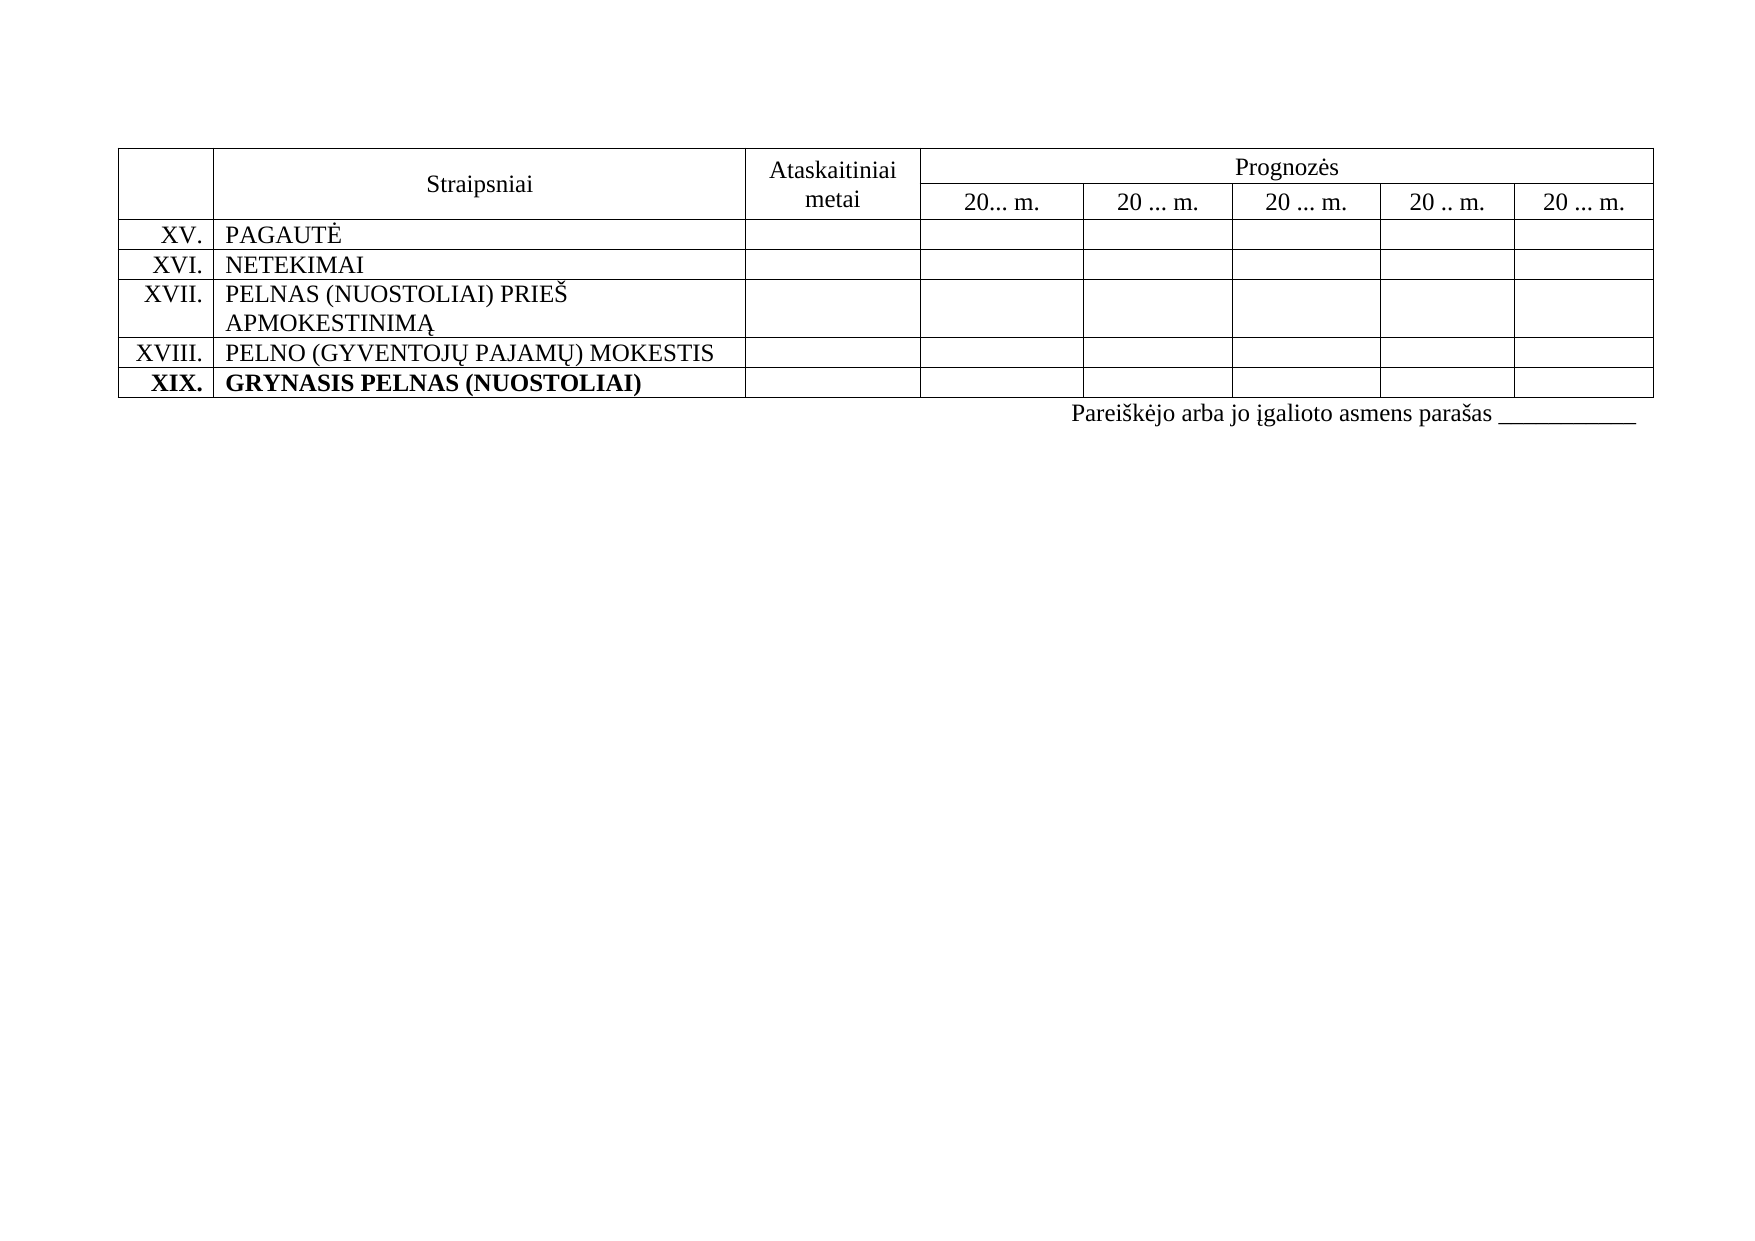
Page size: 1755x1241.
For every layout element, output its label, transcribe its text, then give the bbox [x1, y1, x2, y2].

table_cell [1515, 338, 1653, 367]
table_cell XVI. [119, 250, 213, 278]
table_cell [1084, 220, 1232, 249]
table_cell [746, 368, 920, 397]
table_cell XVIII. [119, 338, 213, 367]
table_cell 20 .. m. [1381, 184, 1514, 219]
table_cell 20 ... m. [1515, 184, 1653, 219]
table_header [119, 149, 213, 219]
table_cell [1233, 250, 1380, 278]
table_cell XV. [119, 220, 213, 249]
table_cell [1515, 368, 1653, 397]
table_cell NETEKIMAI [214, 250, 745, 278]
table_cell PELNAS (NUOSTOLIAI) PRIEŠ APMOKESTINIMĄ [214, 280, 745, 337]
table_cell 20 ... m. [1084, 184, 1232, 219]
table_cell [921, 280, 1083, 337]
table_cell [1084, 250, 1232, 278]
table_cell [1515, 220, 1653, 249]
table_cell [1381, 220, 1514, 249]
table_cell PAGAUTĖ [214, 220, 745, 249]
table_cell [746, 338, 920, 367]
table_cell XVII. [119, 280, 213, 337]
table_cell [1381, 368, 1514, 397]
table_cell [1233, 338, 1380, 367]
table_cell [746, 220, 920, 249]
table_cell PELNO (GYVENTOJŲ PAJAMŲ) MOKESTIS [214, 338, 745, 367]
table_cell [1084, 338, 1232, 367]
table_cell [1515, 280, 1653, 337]
table_cell [746, 250, 920, 278]
table_cell [921, 250, 1083, 278]
table_cell [1381, 250, 1514, 278]
table_cell 20... m. [921, 184, 1083, 219]
table_header Straipsniai [214, 149, 745, 219]
table_cell [1515, 250, 1653, 278]
table_cell [1084, 368, 1232, 397]
table_cell [746, 280, 920, 337]
table_header Ataskaitiniai metai [746, 149, 920, 219]
table_cell [1381, 338, 1514, 367]
table_cell [1233, 220, 1380, 249]
table_cell [1233, 368, 1380, 397]
table_cell XIX. [119, 368, 213, 397]
text Pareiškėjo arba jo įgalioto asmens parašas ___________ [118, 398, 1636, 426]
table_cell [1084, 280, 1232, 337]
table_cell GRYNASIS PELNAS (NUOSTOLIAI) [214, 368, 745, 397]
table_cell [921, 338, 1083, 367]
table_cell [1381, 280, 1514, 337]
table_cell [921, 368, 1083, 397]
table_cell [1233, 280, 1380, 337]
table_cell [921, 220, 1083, 249]
table_header Prognozės [921, 149, 1653, 183]
table_cell 20 ... m. [1233, 184, 1380, 219]
